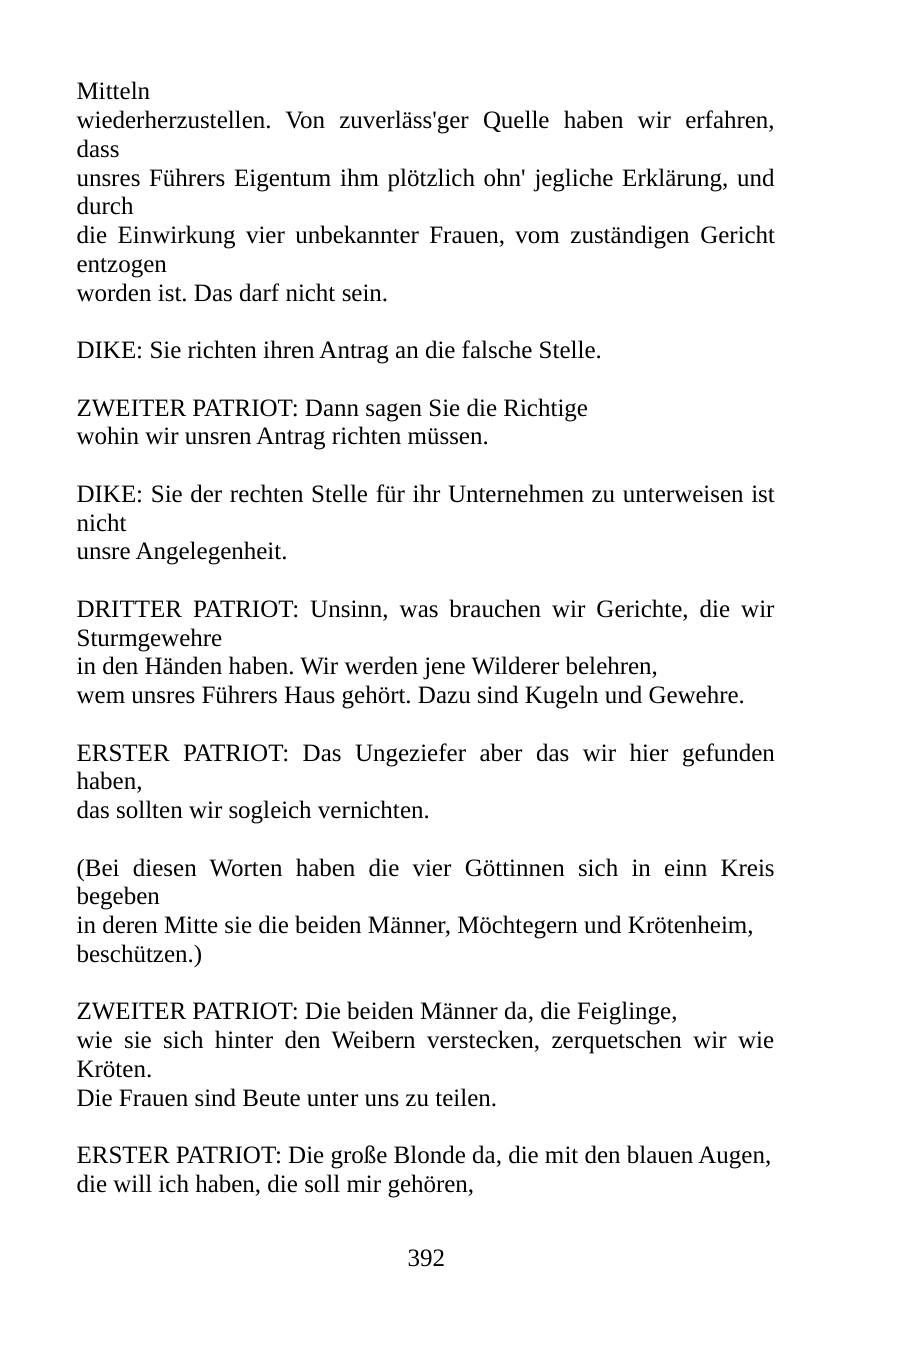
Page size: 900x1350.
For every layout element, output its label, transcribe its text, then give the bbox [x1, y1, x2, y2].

text in deren Mitte sie die beiden Männer, Möchtegern und Krötenheim, [76, 910, 776, 939]
text in den Händen haben. Wir werden jene Wilderer belehren, [76, 651, 776, 680]
text wiederherzustellen. Von zuverläss'ger Quelle haben wir erfahren, dass [76, 105, 776, 163]
text beschützen.) [76, 939, 776, 968]
text die will ich haben, die soll mir gehören, [76, 1169, 776, 1198]
text DIKE: Sie der rechten Stelle für ihr Unternehmen zu unterweisen ist nicht [76, 479, 776, 536]
text die Einwirkung vier unbekannter Frauen, vom zuständigen Gericht entzogen [76, 220, 776, 278]
text DRITTER PATRIOT: Unsinn, was brauchen wir Gerichte, die wir Sturmgewehre [76, 594, 776, 651]
text unsres Führers Eigentum ihm plötzlich ohn' jegliche Erklärung, und durch [76, 163, 776, 220]
text wohin wir unsren Antrag richten müssen. [76, 421, 776, 450]
text das sollten wir sogleich vernichten. [76, 795, 776, 824]
text Mitteln [76, 76, 776, 105]
text ERSTER PATRIOT: Das Ungeziefer aber das wir hier gefunden haben, [76, 738, 776, 795]
text worden ist. Das darf nicht sein. [76, 278, 776, 306]
text ZWEITER PATRIOT: Die beiden Männer da, die Feiglinge, [76, 996, 776, 1025]
text DIKE: Sie richten ihren Antrag an die falsche Stelle. [76, 335, 776, 364]
text ZWEITER PATRIOT: Dann sagen Sie die Richtige [76, 393, 776, 421]
text ERSTER PATRIOT: Die große Blonde da, die mit den blauen Augen, [76, 1140, 776, 1169]
text wie sie sich hinter den Weibern verstecken, zerquetschen wir wie Kröten. [76, 1025, 776, 1083]
text (Bei diesen Worten haben die vier Göttinnen sich in einn Kreis begeben [76, 853, 776, 910]
text unsre Angelegenheit. [76, 536, 776, 565]
text wem unsres Führers Haus gehört. Dazu sind Kugeln und Gewehre. [76, 680, 776, 709]
text Die Frauen sind Beute unter uns zu teilen. [76, 1083, 776, 1111]
